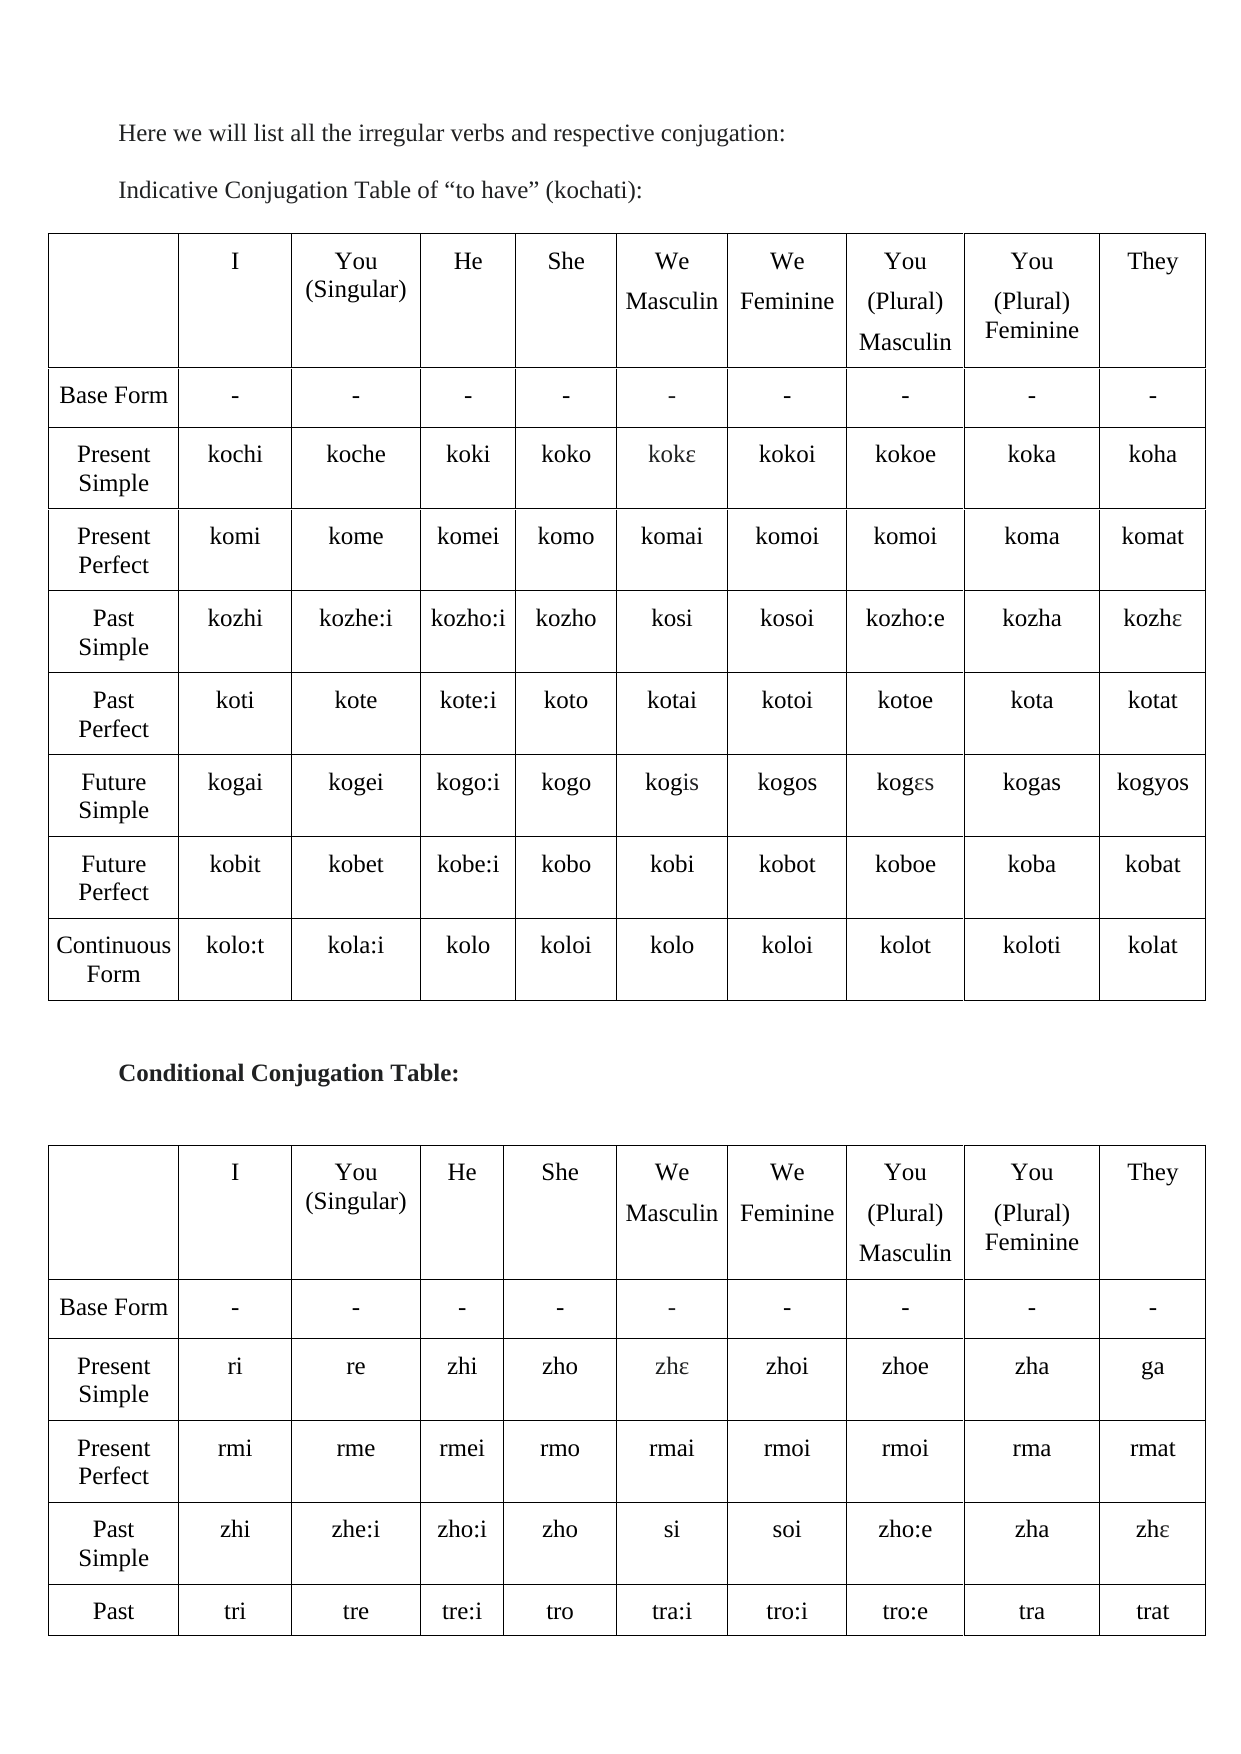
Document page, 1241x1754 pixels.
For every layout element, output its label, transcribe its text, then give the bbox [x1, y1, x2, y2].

table_cell - [179, 1280, 291, 1338]
table_cell kogai [179, 755, 291, 836]
table_cell soi [728, 1503, 846, 1584]
text Indicative Conjugation Table of “to have” (kochati): [118, 176, 1122, 204]
table_cell - [421, 1280, 503, 1338]
table_cell koboe [847, 837, 963, 918]
table_cell kokoe [847, 428, 963, 508]
table_cell zho [504, 1503, 616, 1584]
table_cell Continuous Form [49, 919, 178, 1000]
table_cell - [728, 1280, 846, 1338]
table_cell koka [965, 428, 1099, 508]
table_header We Masculin [617, 234, 727, 367]
table_header He [421, 234, 515, 367]
table_cell rmei [421, 1421, 503, 1502]
table_cell kotai [617, 673, 727, 754]
table_cell re [292, 1339, 420, 1420]
table_cell Past Simple [49, 1503, 178, 1584]
table_cell koko [516, 428, 616, 508]
table_cell kogo [516, 755, 616, 836]
table_cell - [516, 369, 616, 427]
table_cell - [1100, 1280, 1205, 1338]
table_cell kozha [965, 591, 1099, 672]
table_cell kotoi [728, 673, 846, 754]
table_header I [179, 234, 291, 367]
table_cell rmoi [728, 1421, 846, 1502]
table_cell tra:i [617, 1585, 727, 1635]
table_cell koto [516, 673, 616, 754]
table_cell komoi [847, 510, 963, 590]
table_cell kobot [728, 837, 846, 918]
table_cell kola:i [292, 919, 420, 1000]
table_cell - [965, 1280, 1099, 1338]
table_cell kobo [516, 837, 616, 918]
table_cell komo [516, 510, 616, 590]
table_cell zhoi [728, 1339, 846, 1420]
text Here we will list all the irregular verbs and respective conjugation: [118, 118, 1122, 147]
table_header They [1100, 234, 1205, 367]
table_cell koba [965, 837, 1099, 918]
table_cell zho:i [421, 1503, 503, 1584]
table_cell koma [965, 510, 1099, 590]
table_cell komai [617, 510, 727, 590]
table_cell tre:i [421, 1585, 503, 1635]
table_cell kogas [965, 755, 1099, 836]
table_cell Base Form [49, 1280, 178, 1338]
table_cell zha [965, 1503, 1099, 1584]
table_cell koche [292, 428, 420, 508]
table_cell - [617, 1280, 727, 1338]
table_cell tro [504, 1585, 616, 1635]
table_cell komi [179, 510, 291, 590]
table_header We Masculin [617, 1146, 727, 1279]
table_header [49, 1146, 178, 1279]
table_header [49, 234, 178, 367]
table_cell rmi [179, 1421, 291, 1502]
table_cell kogyos [1100, 755, 1205, 836]
table_cell kokoi [728, 428, 846, 508]
table_header We Feminine [728, 234, 846, 367]
table_cell - [847, 369, 963, 427]
table_header I [179, 1146, 291, 1279]
table_cell rma [965, 1421, 1099, 1502]
table_cell - [847, 1280, 963, 1338]
table_cell kozhɛ [1100, 591, 1205, 672]
table_cell komat [1100, 510, 1205, 590]
table_cell kota [965, 673, 1099, 754]
table_cell kogis [617, 755, 727, 836]
table_cell rmo [504, 1421, 616, 1502]
table_cell zhoe [847, 1339, 963, 1420]
table_cell rmat [1100, 1421, 1205, 1502]
table_cell Future Perfect [49, 837, 178, 918]
table_header You (Plural) Feminine [965, 1146, 1099, 1279]
table_cell - [1100, 369, 1205, 427]
table_cell rmoi [847, 1421, 963, 1502]
table_cell koloi [516, 919, 616, 1000]
table_cell kolo [421, 919, 515, 1000]
table_cell kobi [617, 837, 727, 918]
table_cell si [617, 1503, 727, 1584]
table_cell zhe:i [292, 1503, 420, 1584]
table_cell - [504, 1280, 616, 1338]
table_cell Past Simple [49, 591, 178, 672]
table_cell koki [421, 428, 515, 508]
table_cell komoi [728, 510, 846, 590]
table_cell komei [421, 510, 515, 590]
table_cell tre [292, 1585, 420, 1635]
table_cell koha [1100, 428, 1205, 508]
table_cell kote:i [421, 673, 515, 754]
table_cell - [421, 369, 515, 427]
table_cell - [965, 369, 1099, 427]
table_cell Past Perfect [49, 673, 178, 754]
table_cell kobet [292, 837, 420, 918]
table_cell - [728, 369, 846, 427]
table_cell tro:i [728, 1585, 846, 1635]
table_cell trat [1100, 1585, 1205, 1635]
table_cell kogɛs [847, 755, 963, 836]
table_cell kolo [617, 919, 727, 1000]
table_cell kozhe:i [292, 591, 420, 672]
table_cell tra [965, 1585, 1099, 1635]
table_header She [504, 1146, 616, 1279]
table_cell kozho:e [847, 591, 963, 672]
table_cell zho:e [847, 1503, 963, 1584]
table_cell kosoi [728, 591, 846, 672]
table_cell ri [179, 1339, 291, 1420]
table_header He [421, 1146, 503, 1279]
table_cell kobit [179, 837, 291, 918]
table_header We Feminine [728, 1146, 846, 1279]
table_cell zhɛ [617, 1339, 727, 1420]
table_header You (Plural) Feminine [965, 234, 1099, 367]
table_cell kozho:i [421, 591, 515, 672]
table_cell kochi [179, 428, 291, 508]
table_cell kolot [847, 919, 963, 1000]
table_cell tro:e [847, 1585, 963, 1635]
table_cell Present Simple [49, 1339, 178, 1420]
table_cell koloi [728, 919, 846, 1000]
table_cell kozhi [179, 591, 291, 672]
table_cell kotat [1100, 673, 1205, 754]
table_cell Base Form [49, 369, 178, 427]
table_cell - [617, 369, 727, 427]
table_header She [516, 234, 616, 367]
table_cell tri [179, 1585, 291, 1635]
table_cell kosi [617, 591, 727, 672]
table_cell zho [504, 1339, 616, 1420]
table_cell zhi [179, 1503, 291, 1584]
table_cell kotoe [847, 673, 963, 754]
table_cell kogo:i [421, 755, 515, 836]
table_cell Past [49, 1585, 178, 1635]
table_cell Present Perfect [49, 510, 178, 590]
table_header They [1100, 1146, 1205, 1279]
table_cell kolo:t [179, 919, 291, 1000]
table_cell kome [292, 510, 420, 590]
table_cell ga [1100, 1339, 1205, 1420]
table_cell kolat [1100, 919, 1205, 1000]
table_cell - [292, 1280, 420, 1338]
table_cell kokɛ [617, 428, 727, 508]
table_cell kote [292, 673, 420, 754]
table_cell rme [292, 1421, 420, 1502]
table_cell kozho [516, 591, 616, 672]
table_cell koloti [965, 919, 1099, 1000]
table_cell rmai [617, 1421, 727, 1502]
table_header You (Plural) Masculin [847, 1146, 963, 1279]
table_cell Present Perfect [49, 1421, 178, 1502]
table_header You (Plural) Masculin [847, 234, 963, 367]
table_header You (Singular) [292, 234, 420, 367]
table_cell kobe:i [421, 837, 515, 918]
table_cell Present Simple [49, 428, 178, 508]
text Conditional Conjugation Table: [118, 1058, 1122, 1087]
table_cell koti [179, 673, 291, 754]
table_cell kogos [728, 755, 846, 836]
table_cell Future Simple [49, 755, 178, 836]
table_cell zha [965, 1339, 1099, 1420]
table_cell zhi [421, 1339, 503, 1420]
table_cell - [179, 369, 291, 427]
table_cell - [292, 369, 420, 427]
table_cell kobat [1100, 837, 1205, 918]
table_cell kogei [292, 755, 420, 836]
table_header You (Singular) [292, 1146, 420, 1279]
table_cell zhɛ [1100, 1503, 1205, 1584]
